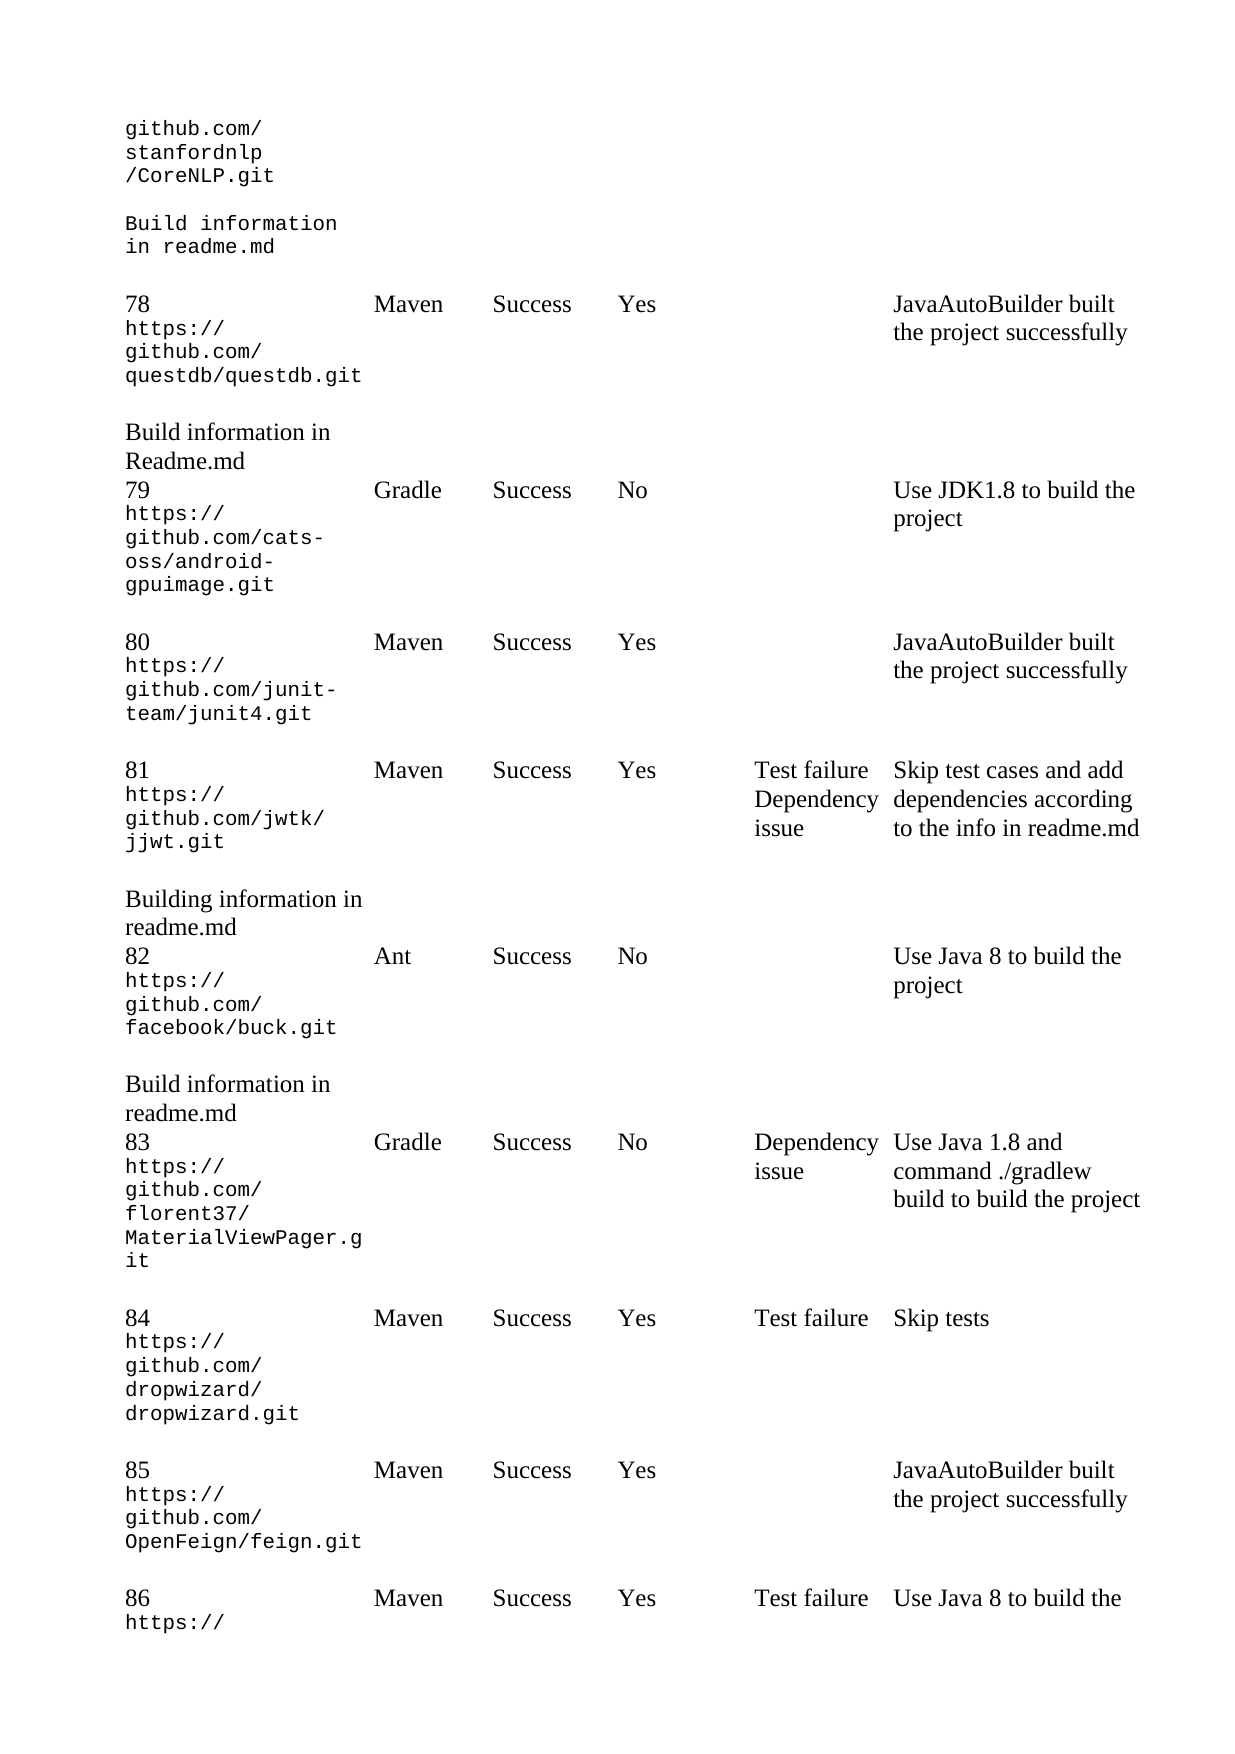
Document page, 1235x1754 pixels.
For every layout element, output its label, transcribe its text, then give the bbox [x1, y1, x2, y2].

table_cell 82 https://github.com/facebook/buck.git Build information in readme.md [125, 941, 374, 1127]
table_cell No [617, 1127, 754, 1303]
table_cell Yes [617, 1583, 754, 1636]
table_cell No [617, 941, 754, 1127]
table_cell 80 https://github.com/junit-team/junit4.git [125, 627, 374, 755]
table_cell Maven [374, 1583, 492, 1636]
table_cell 85 https://github.com/OpenFeign/feign.git [125, 1455, 374, 1583]
table_cell Test failure Dependency issue [754, 755, 893, 941]
table_cell [754, 627, 893, 755]
table_cell [374, 118, 492, 289]
table_cell Success [493, 941, 617, 1127]
table_cell Success [493, 627, 617, 755]
table_cell Skip tests [893, 1303, 1145, 1455]
table_cell Maven [374, 627, 492, 755]
table_cell Yes [617, 1303, 754, 1455]
table_cell Use Java 8 to build the project [893, 941, 1145, 1127]
table_cell github.com/stanfordnlp /CoreNLP.git Build information in readme.md [125, 118, 374, 289]
table_cell Maven [374, 755, 492, 941]
table_cell Test failure [754, 1303, 893, 1455]
table_cell 86 https:// [125, 1583, 374, 1636]
table_cell [754, 941, 893, 1127]
table_cell Success [493, 755, 617, 941]
table_cell Yes [617, 289, 754, 475]
table_cell [754, 289, 893, 475]
table_cell [754, 475, 893, 627]
table_cell Test failure [754, 1583, 893, 1636]
table_cell Yes [617, 755, 754, 941]
table_cell [493, 118, 617, 289]
table_cell [754, 1455, 893, 1583]
table_cell [893, 118, 1145, 289]
table_cell Dependency issue [754, 1127, 893, 1303]
table_cell 81 https://github.com/jwtk/jjwt.git Building information in readme.md [125, 755, 374, 941]
table_cell 78 https://github.com/questdb/questdb.git Build information in Readme.md [125, 289, 374, 475]
table_cell Ant [374, 941, 492, 1127]
table_cell [754, 118, 893, 289]
table_cell JavaAutoBuilder built the project successfully [893, 289, 1145, 475]
table_cell 79 https://github.com/cats-oss/android-gpuimage.git [125, 475, 374, 627]
table_cell Use Java 1.8 and command ./gradlew build to build the project [893, 1127, 1145, 1303]
table_cell Maven [374, 289, 492, 475]
table_cell Use JDK1.8 to build the project [893, 475, 1145, 627]
table_cell Success [493, 475, 617, 627]
table_cell JavaAutoBuilder built the project successfully [893, 627, 1145, 755]
table_cell Skip test cases and add dependencies according to the info in readme.md [893, 755, 1145, 941]
table_cell 84 https://github.com/dropwizard/dropwizard.git [125, 1303, 374, 1455]
table_cell JavaAutoBuilder built the project successfully [893, 1455, 1145, 1583]
table_cell Success [493, 1303, 617, 1455]
table_cell [617, 118, 754, 289]
table_cell Gradle [374, 1127, 492, 1303]
table_cell Success [493, 1583, 617, 1636]
table_cell Maven [374, 1455, 492, 1583]
table_cell Maven [374, 1303, 492, 1455]
table_cell Success [493, 1455, 617, 1583]
table_cell Success [493, 289, 617, 475]
table_cell Gradle [374, 475, 492, 627]
table_cell No [617, 475, 754, 627]
table_cell Yes [617, 1455, 754, 1583]
table_cell Success [493, 1127, 617, 1303]
table_cell Use Java 8 to build the [893, 1583, 1145, 1636]
table_cell 83 https://github.com/florent37/MaterialViewPager.git [125, 1127, 374, 1303]
table_cell Yes [617, 627, 754, 755]
